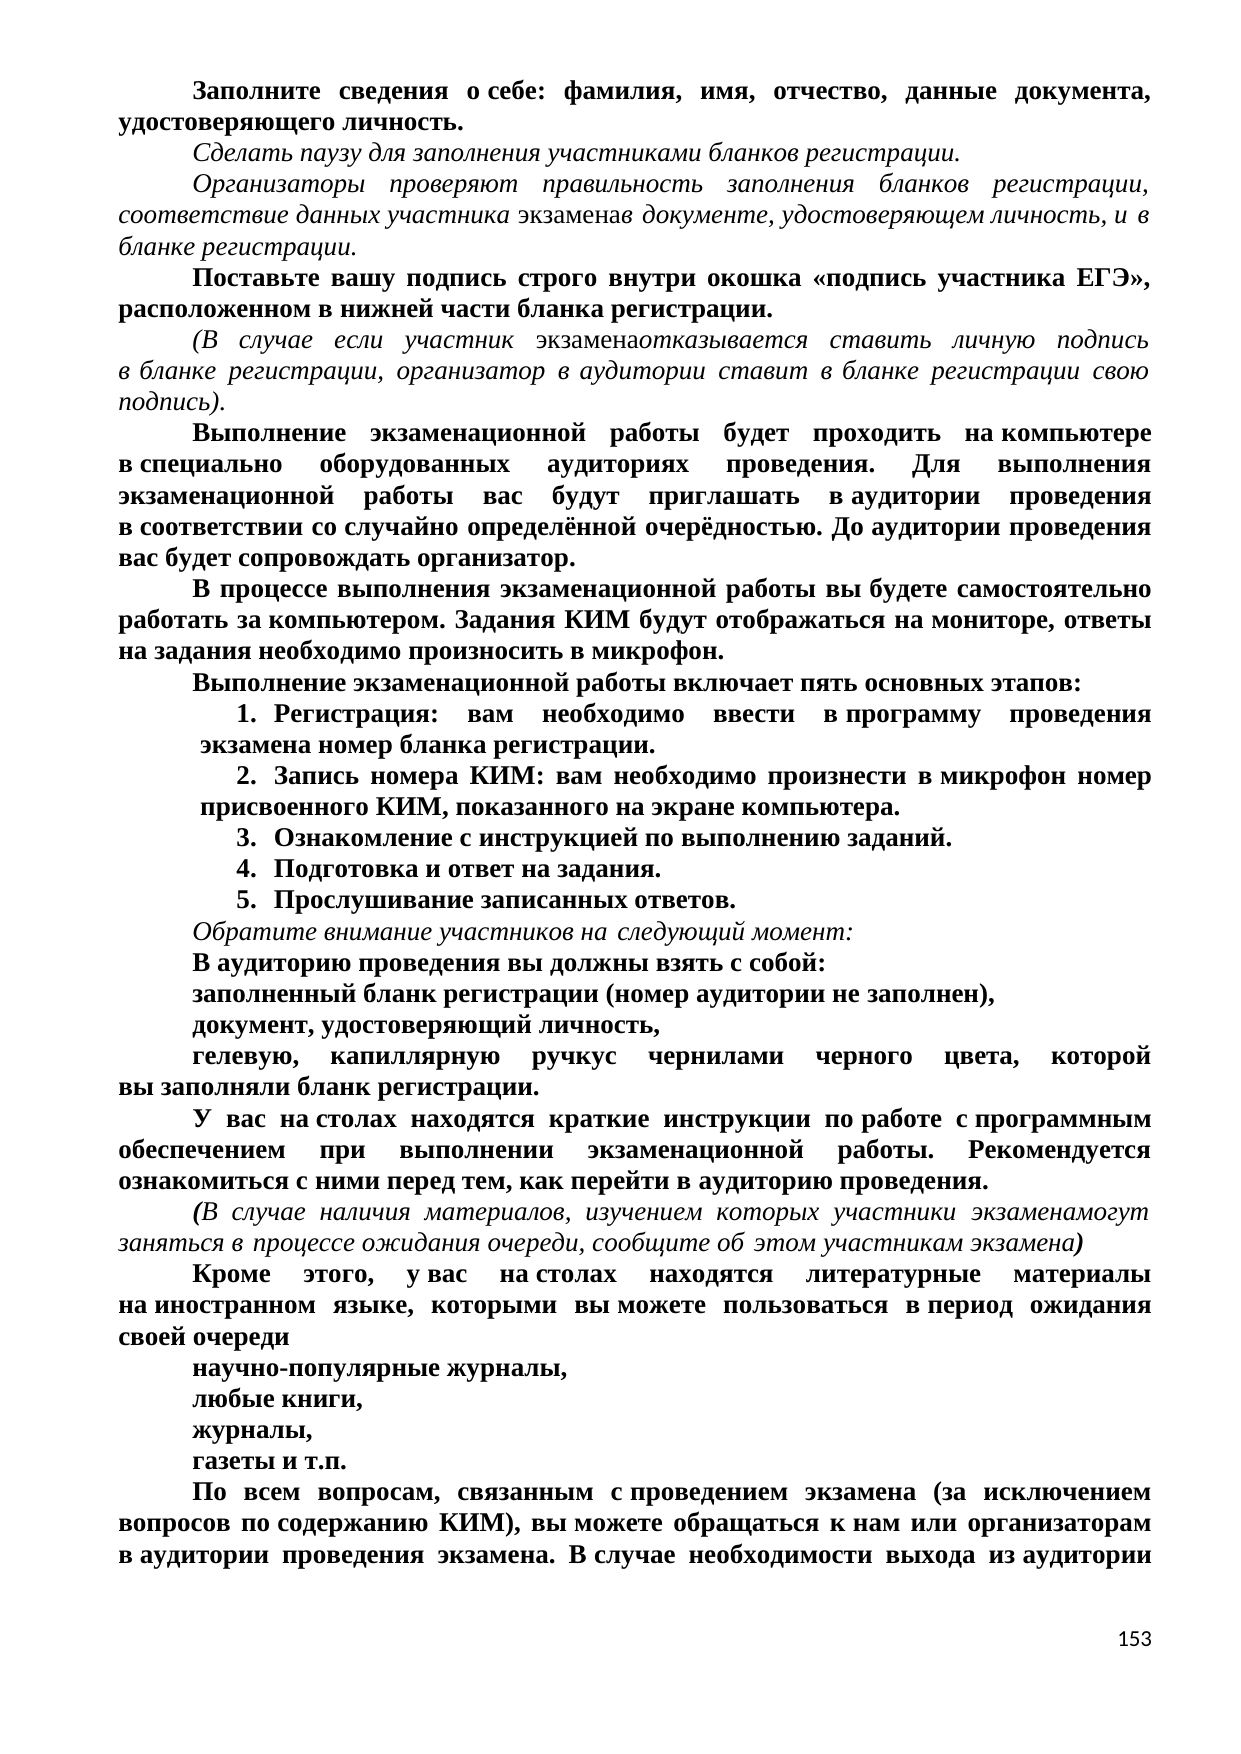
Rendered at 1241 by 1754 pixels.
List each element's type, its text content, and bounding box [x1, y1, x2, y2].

text В процессе выполнения экзаменационной работы вы будете самостоятельно работать за компьютером. Задания КИМ будут отображаться на мониторе, ответы на задания необходимо произносить в микрофон. [118, 572, 1152, 666]
text Обратите внимание участников на следующий момент: [118, 915, 1152, 946]
text газеты и т.п. [118, 1444, 1152, 1475]
list Ознакомление с инструкцией по выполнению заданий. [162, 821, 1152, 852]
text По всем вопросам, связанным с проведением экзамена (за исключением вопросов по содержанию КИМ), вы можете обращаться к нам или организаторам в аудитории проведения экзамена. В случае необходимости выхода из аудитории [118, 1475, 1152, 1569]
list Подготовка и ответ на задания. [162, 852, 1152, 884]
text (В случае если участник экзаменаотказывается ставить личную подпись в бланке регистрации, организатор в аудитории ставит в бланке регистрации свою подпись). [118, 323, 1152, 416]
text документ, удостоверяющий личность, [118, 1008, 1152, 1039]
text гелевую, капиллярную ручкус чернилами черного цвета, которой вы заполняли бланк регистрации. [118, 1039, 1152, 1102]
text У вас на столах находятся краткие инструкции по работе с программным обеспечением при выполнении экзаменационной работы. Рекомендуется ознакомиться с ними перед тем, как перейти в аудиторию проведения. [118, 1102, 1152, 1195]
text Сделать паузу для заполнения участниками бланков регистрации. [118, 136, 1152, 167]
text заполненный бланк регистрации (номер аудитории не заполнен), [118, 977, 1152, 1008]
list Прослушивание записанных ответов. [162, 884, 1152, 915]
text Выполнение экзаменационной работы будет проходить на компьютере в специально оборудованных аудиториях проведения. Для выполнения экзаменационной работы вас будут приглашать в аудитории проведения в соответствии со случайно определённой очерёдностью. До аудитории проведения вас будет сопровождать организатор. [118, 416, 1152, 572]
text научно-популярные журналы, [118, 1351, 1152, 1382]
text Поставьте вашу подпись строго внутри окошка «подпись участника ЕГЭ», расположенном в нижней части бланка регистрации. [118, 261, 1152, 323]
text Кроме этого, у вас на столах находятся литературные материалы на иностранном языке, которыми вы можете пользоваться в период ожидания своей очереди [118, 1257, 1152, 1351]
text Выполнение экзаменационной работы включает пять основных этапов: [118, 666, 1152, 697]
text журналы, [118, 1413, 1152, 1444]
text любые книги, [118, 1382, 1152, 1413]
text (В случае наличия материалов, изучением которых участники экзаменамогут заняться в процессе ожидания очереди, сообщите об этом участникам экзамена) [118, 1195, 1152, 1257]
text В аудиторию проведения вы должны взять с собой: [118, 946, 1152, 977]
text Организаторы проверяют правильность заполнения бланков регистрации, соответствие данных участника экзаменав документе, удостоверяющем личность, и в бланке регистрации. [118, 167, 1152, 261]
list Регистрация: вам необходимо ввести в программу проведения экзамена номер бланка регистрации. [162, 697, 1152, 759]
list Запись номера КИМ: вам необходимо произнести в микрофон номер присвоенного КИМ, показанного на экране компьютера. [162, 759, 1152, 821]
text Заполните сведения о себе: фамилия, имя, отчество, данные документа, удостоверяющего личность. [118, 74, 1152, 136]
